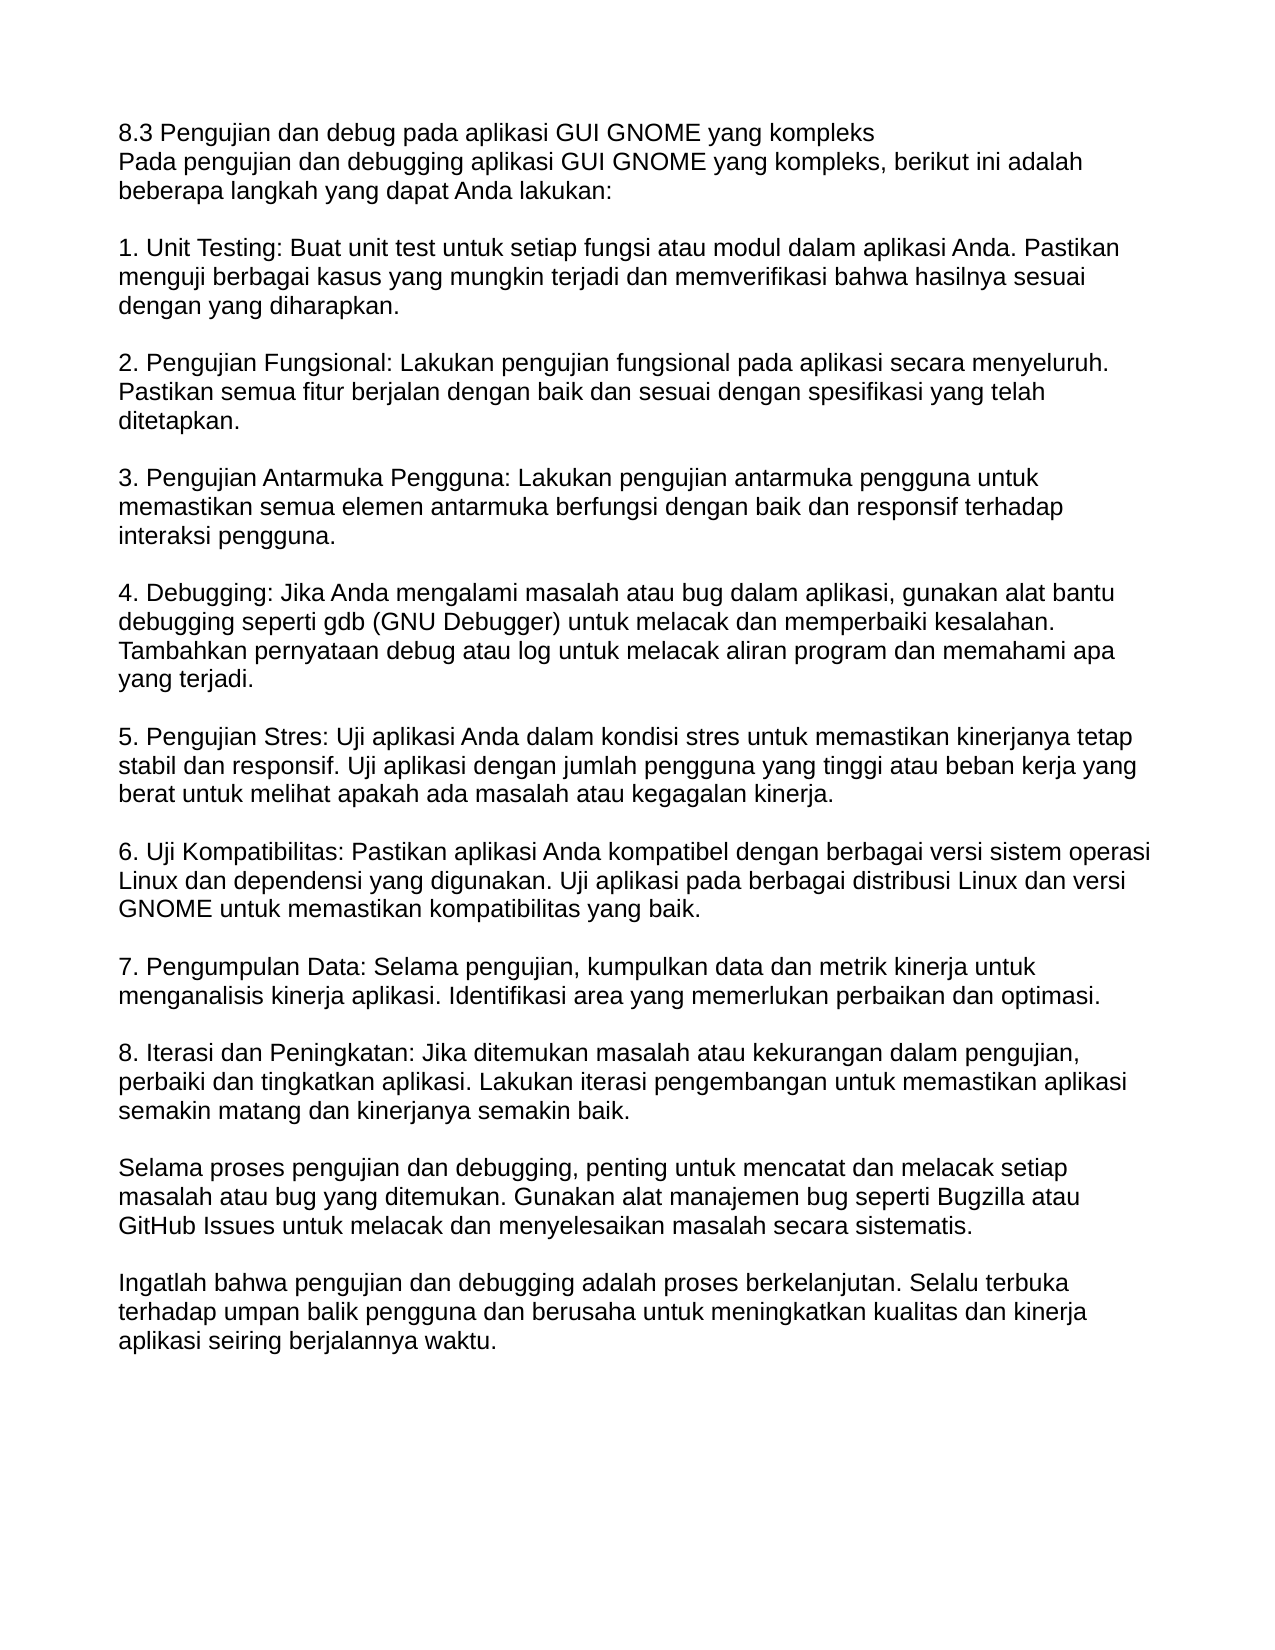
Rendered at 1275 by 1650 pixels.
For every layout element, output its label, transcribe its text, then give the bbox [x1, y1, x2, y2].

text Ingatlah bahwa pengujian dan debugging adalah proses berkelanjutan. Selalu terbuka terhadap umpan balik pengguna dan berusaha untuk meningkatkan kualitas dan kinerja aplikasi seiring berjalannya waktu. [118, 1268, 1157, 1354]
text 1. Unit Testing: Buat unit test untuk setiap fungsi atau modul dalam aplikasi Anda. Pastikan menguji berbagai kasus yang mungkin terjadi dan memverifikasi bahwa hasilnya sesuai dengan yang diharapkan. [118, 233, 1157, 319]
text 6. Uji Kompatibilitas: Pastikan aplikasi Anda kompatibel dengan berbagai versi sistem operasi Linux dan dependensi yang digunakan. Uji aplikasi pada berbagai distribusi Linux dan versi GNOME untuk memastikan kompatibilitas yang baik. [118, 837, 1157, 923]
text 3. Pengujian Antarmuka Pengguna: Lakukan pengujian antarmuka pengguna untuk memastikan semua elemen antarmuka berfungsi dengan baik dan responsif terhadap interaksi pengguna. [118, 463, 1157, 549]
text 8.3 Pengujian dan debug pada aplikasi GUI GNOME yang kompleks [118, 118, 1157, 147]
text Selama proses pengujian dan debugging, penting untuk mencatat dan melacak setiap masalah atau bug yang ditemukan. Gunakan alat manajemen bug seperti Bugzilla atau GitHub Issues untuk melacak dan menyelesaikan masalah secara sistematis. [118, 1153, 1157, 1239]
text Pada pengujian dan debugging aplikasi GUI GNOME yang kompleks, berikut ini adalah beberapa langkah yang dapat Anda lakukan: [118, 147, 1157, 204]
text 2. Pengujian Fungsional: Lakukan pengujian fungsional pada aplikasi secara menyeluruh. Pastikan semua fitur berjalan dengan baik dan sesuai dengan spesifikasi yang telah ditetapkan. [118, 348, 1157, 434]
text 8. Iterasi dan Peningkatan: Jika ditemukan masalah atau kekurangan dalam pengujian, perbaiki dan tingkatkan aplikasi. Lakukan iterasi pengembangan untuk memastikan aplikasi semakin matang dan kinerjanya semakin baik. [118, 1038, 1157, 1124]
text 5. Pengujian Stres: Uji aplikasi Anda dalam kondisi stres untuk memastikan kinerjanya tetap stabil dan responsif. Uji aplikasi dengan jumlah pengguna yang tinggi atau beban kerja yang berat untuk melihat apakah ada masalah atau kegagalan kinerja. [118, 722, 1157, 808]
text 4. Debugging: Jika Anda mengalami masalah atau bug dalam aplikasi, gunakan alat bantu debugging seperti gdb (GNU Debugger) untuk melacak dan memperbaiki kesalahan. Tambahkan pernyataan debug atau log untuk melacak aliran program dan memahami apa yang terjadi. [118, 578, 1157, 693]
text 7. Pengumpulan Data: Selama pengujian, kumpulkan data dan metrik kinerja untuk menganalisis kinerja aplikasi. Identifikasi area yang memerlukan perbaikan dan optimasi. [118, 952, 1157, 1009]
